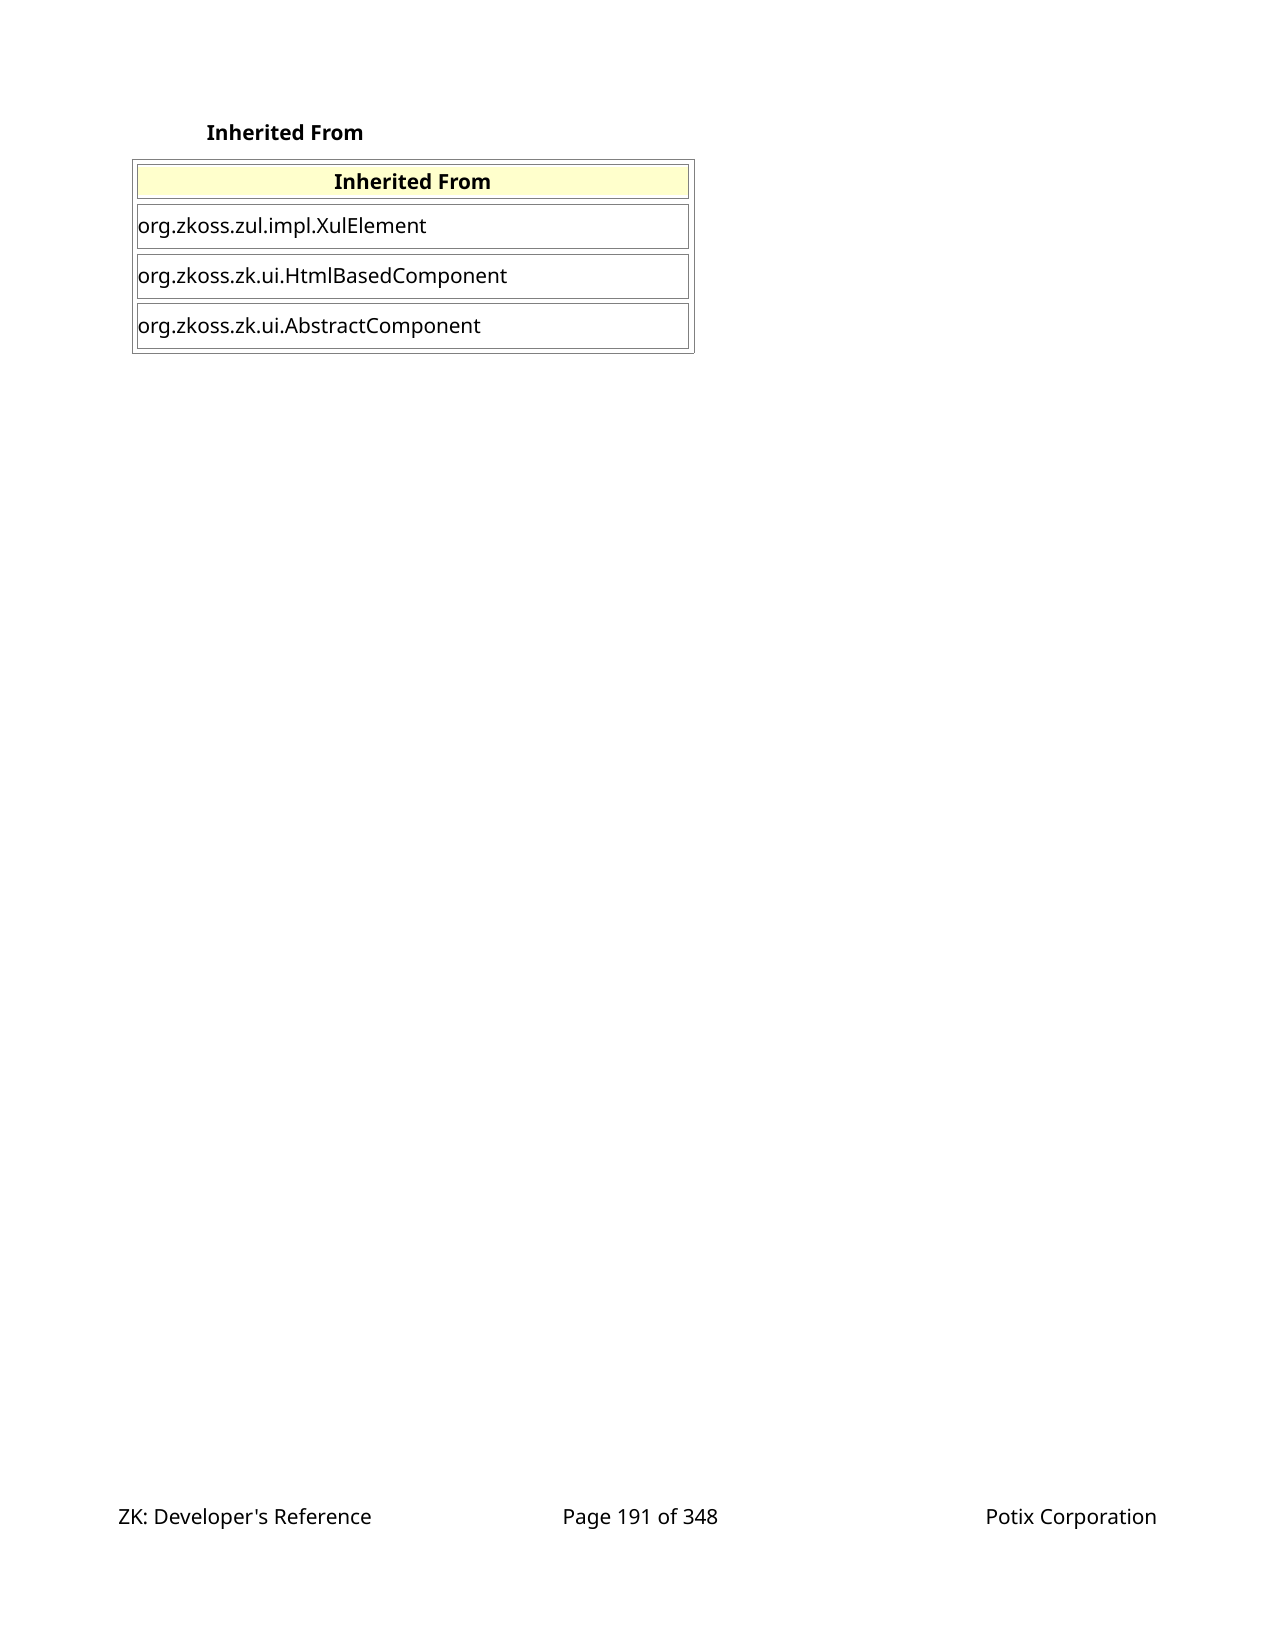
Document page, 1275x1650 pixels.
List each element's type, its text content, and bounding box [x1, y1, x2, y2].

subtitle Inherited From [207, 118, 1157, 146]
table_cell org.zkoss.zk.ui.HtmlBasedComponent [134, 248, 691, 298]
table_cell org.zkoss.zul.impl.XulElement [134, 198, 691, 248]
table_cell org.zkoss.zk.ui.AbstractComponent [134, 298, 691, 348]
table_header Inherited From [134, 160, 691, 198]
